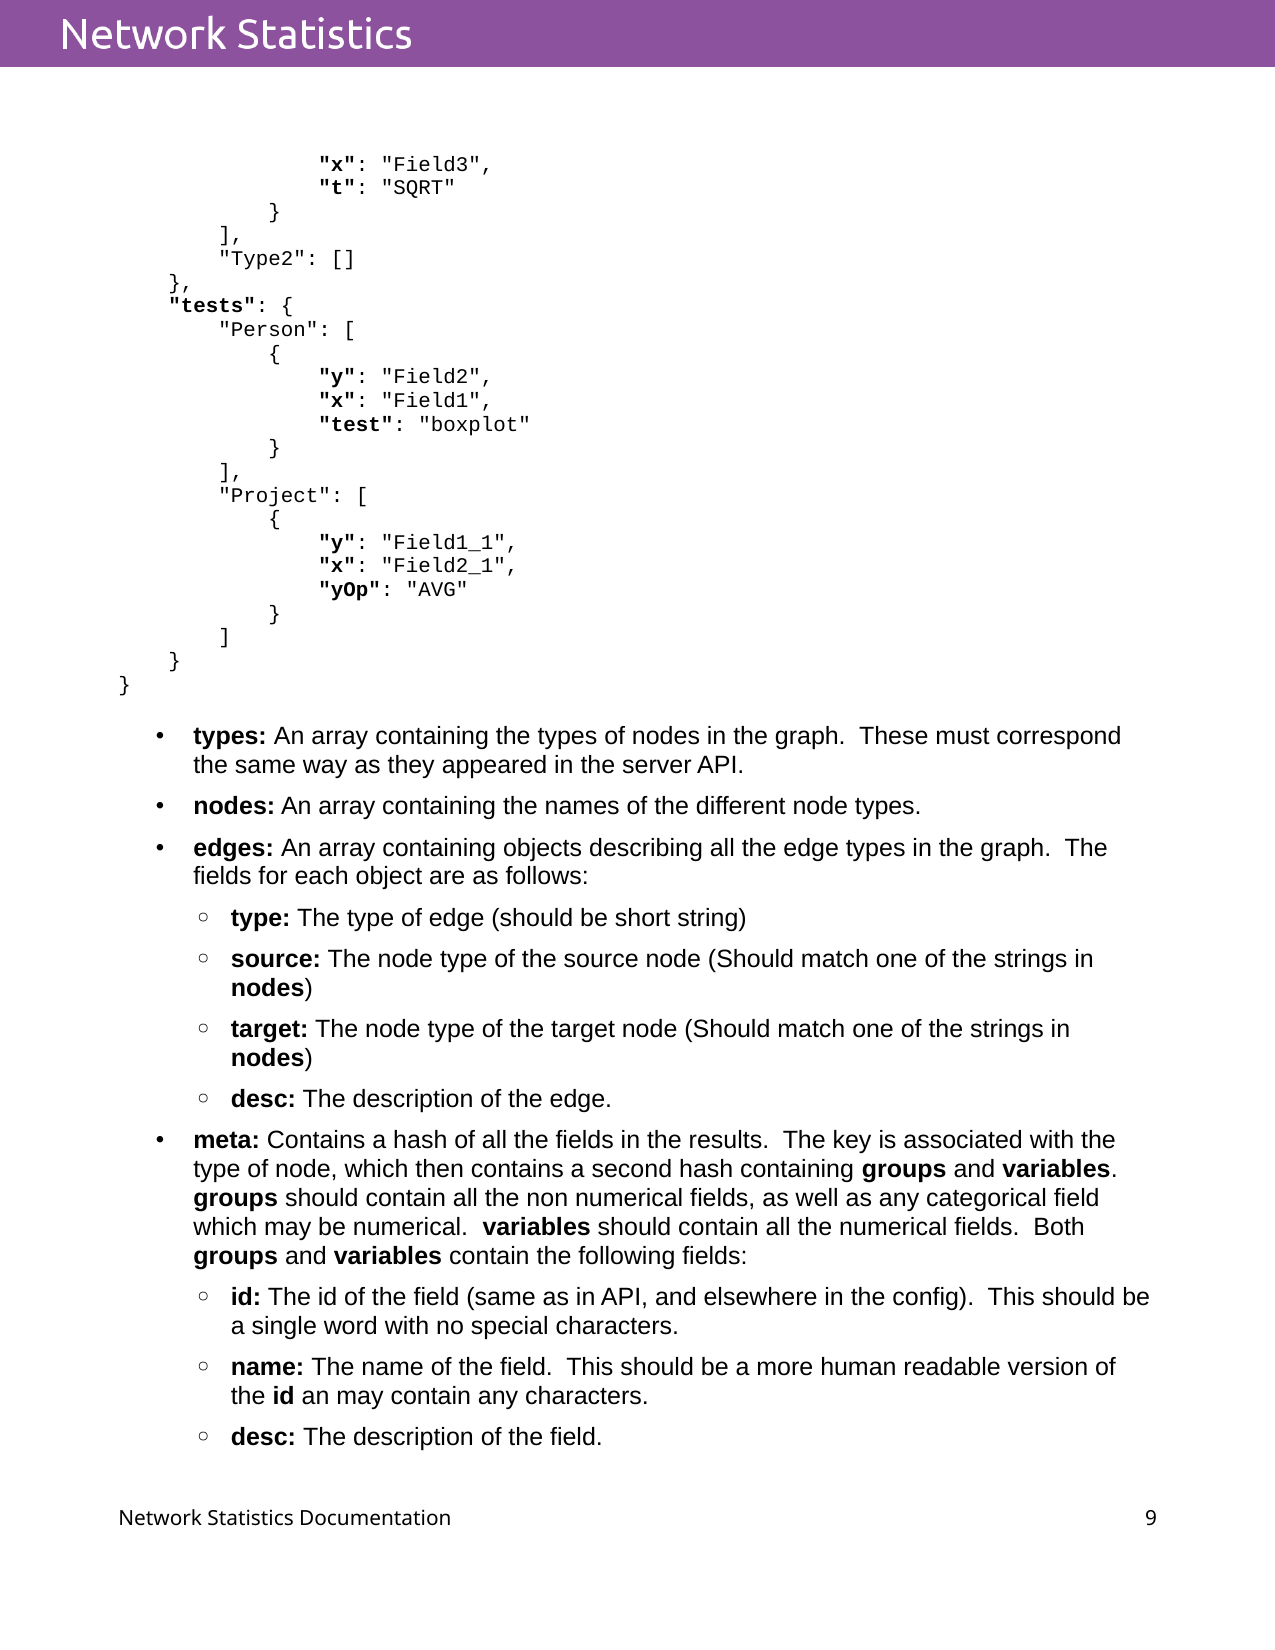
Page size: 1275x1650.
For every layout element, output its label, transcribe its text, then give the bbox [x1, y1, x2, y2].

text "y": "Field1_1", [118, 532, 1157, 556]
text } [118, 437, 1157, 461]
list meta: Contains a hash of all the fields in the results. The key is associated with the type of node, which then contains a second hash containing groups and variables. groups should contain all the non numerical fields, as well as any categorical field which may be numerical. variables should contain all the numerical fields. Both groups and variables contain the following fields: [156, 1126, 1157, 1269]
text } [118, 674, 1157, 697]
text ] [118, 626, 1157, 650]
picture [0, 0, 1275, 67]
text { [118, 508, 1157, 532]
list source: The node type of the source node (Should match one of the strings in nodes) [193, 944, 1157, 1002]
text "test": "boxplot" [118, 414, 1157, 437]
text } [118, 650, 1157, 674]
text { [118, 343, 1157, 366]
text "Project": [ [118, 484, 1157, 508]
text "x": "Field2_1", [118, 556, 1157, 579]
list types: An array containing the types of nodes in the graph. These must correspond the same way as they appeared in the server API. [156, 721, 1157, 779]
text "Person": [ [118, 319, 1157, 343]
text }, [118, 272, 1157, 295]
text "t": "SQRT" [118, 177, 1157, 201]
list edges: An array containing objects describing all the edge types in the graph. The fields for each object are as follows: [156, 832, 1157, 890]
list desc: The description of the edge. [193, 1084, 1157, 1113]
text } [118, 603, 1157, 626]
list name: The name of the field. This should be a more human readable version of the id an may contain any characters. [193, 1352, 1157, 1409]
text ], [118, 224, 1157, 248]
list desc: The description of the field. [193, 1422, 1157, 1451]
text "yOp": "AVG" [118, 579, 1157, 603]
list type: The type of edge (should be short string) [193, 903, 1157, 931]
text "tests": { [118, 295, 1157, 319]
text "x": "Field1", [118, 390, 1157, 414]
list nodes: An array containing the names of the different node types. [156, 791, 1157, 820]
text "y": "Field2", [118, 366, 1157, 390]
list id: The id of the field (same as in API, and elsewhere in the config). This should be a single word with no special characters. [193, 1282, 1157, 1339]
text "x": "Field3", [118, 153, 1157, 177]
text ], [118, 461, 1157, 484]
text } [118, 201, 1157, 224]
text "Type2": [] [118, 248, 1157, 272]
list target: The node type of the target node (Should match one of the strings in nodes) [193, 1014, 1157, 1072]
